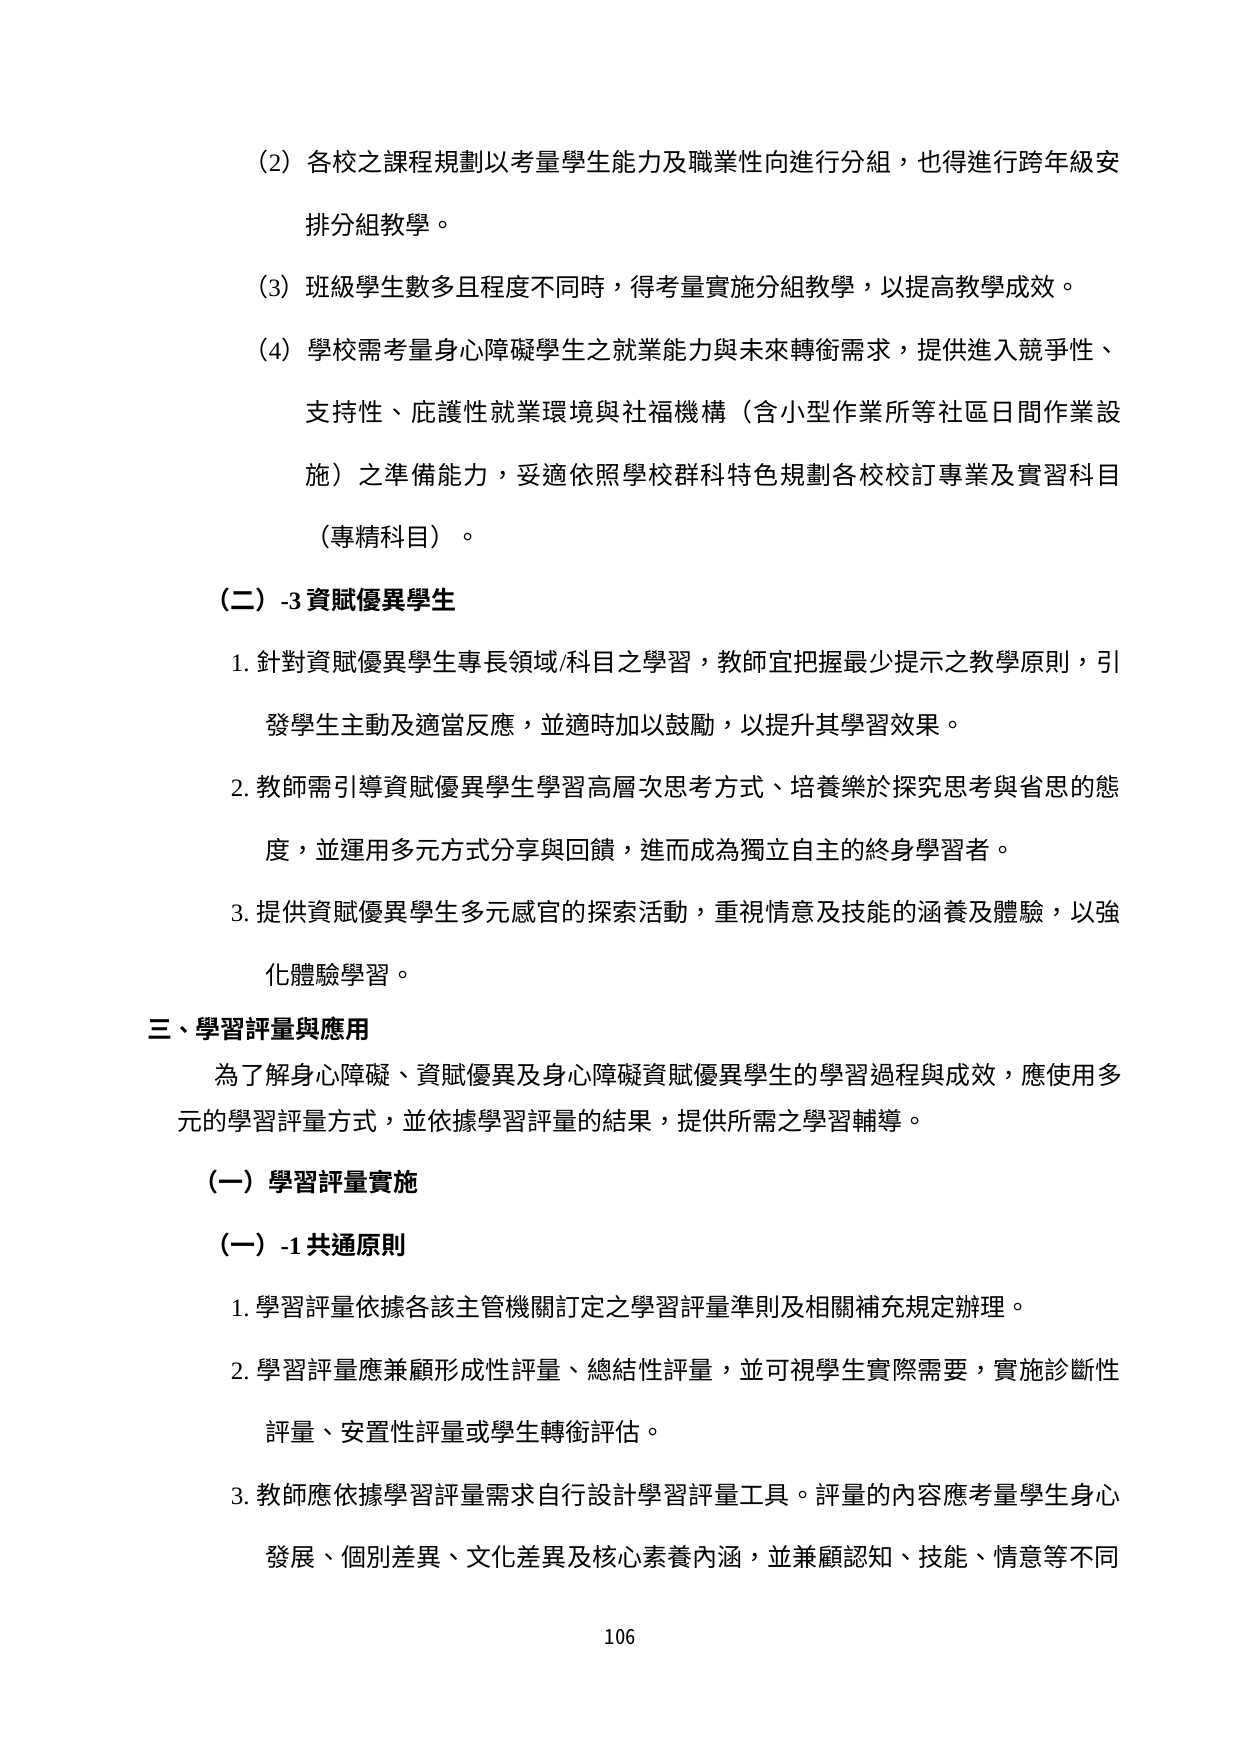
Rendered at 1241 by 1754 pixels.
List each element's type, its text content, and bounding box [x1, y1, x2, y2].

text （一）-1共通原則 [205, 1202, 1122, 1264]
text 為了解身心障礙、資賦優異及身心障礙資賦優異學生的學習過程與成效，應使用多元的學習評量方式，並依據學習評量的結果，提供所需之學習輔導。 [177, 1048, 1122, 1139]
text （一）學習評量實施 [193, 1139, 1122, 1202]
text 1. 針對資賦優異學生專長領域/科目之學習，教師宜把握最少提示之教學原則，引發學生主動及適當反應，並適時加以鼓勵，以提升其學習效果。 [231, 619, 1122, 744]
text 3. 教師應依據學習評量需求自行設計學習評量工具。評量的內容應考量學生身心發展、個別差異、文化差異及核心素養內涵，並兼顧認知、技能、情意等不同 [231, 1452, 1122, 1577]
text 三、學習評量與應用 [118, 1002, 1122, 1048]
text （3）班級學生數多且程度不同時，得考量實施分組教學，以提高教學成效。 [243, 244, 1122, 307]
text 2. 教師需引導資賦優異學生學習高層次思考方式、培養樂於探究思考與省思的態度，並運用多元方式分享與回饋，進而成為獨立自主的終身學習者。 [231, 744, 1122, 869]
text 3. 提供資賦優異學生多元感官的探索活動，重視情意及技能的涵養及體驗，以強化體驗學習。 [231, 869, 1122, 994]
text （4）學校需考量身心障礙學生之就業能力與未來轉銜需求，提供進入競爭性、支持性、庇護性就業環境與社福機構（含小型作業所等社區日間作業設施）之準備能力，妥適依照學校群科特色規劃各校校訂專業及實習科目（專精科目）。 [243, 307, 1122, 557]
text （2）各校之課程規劃以考量學生能力及職業性向進行分組，也得進行跨年級安排分組教學。 [243, 119, 1122, 244]
text 2. 學習評量應兼顧形成性評量、總結性評量，並可視學生實際需要，實施診斷性評量、安置性評量或學生轉銜評估。 [231, 1327, 1122, 1452]
text 1. 學習評量依據各該主管機關訂定之學習評量準則及相關補充規定辦理。 [231, 1264, 1122, 1327]
text （二）-3資賦優異學生 [205, 557, 1122, 619]
